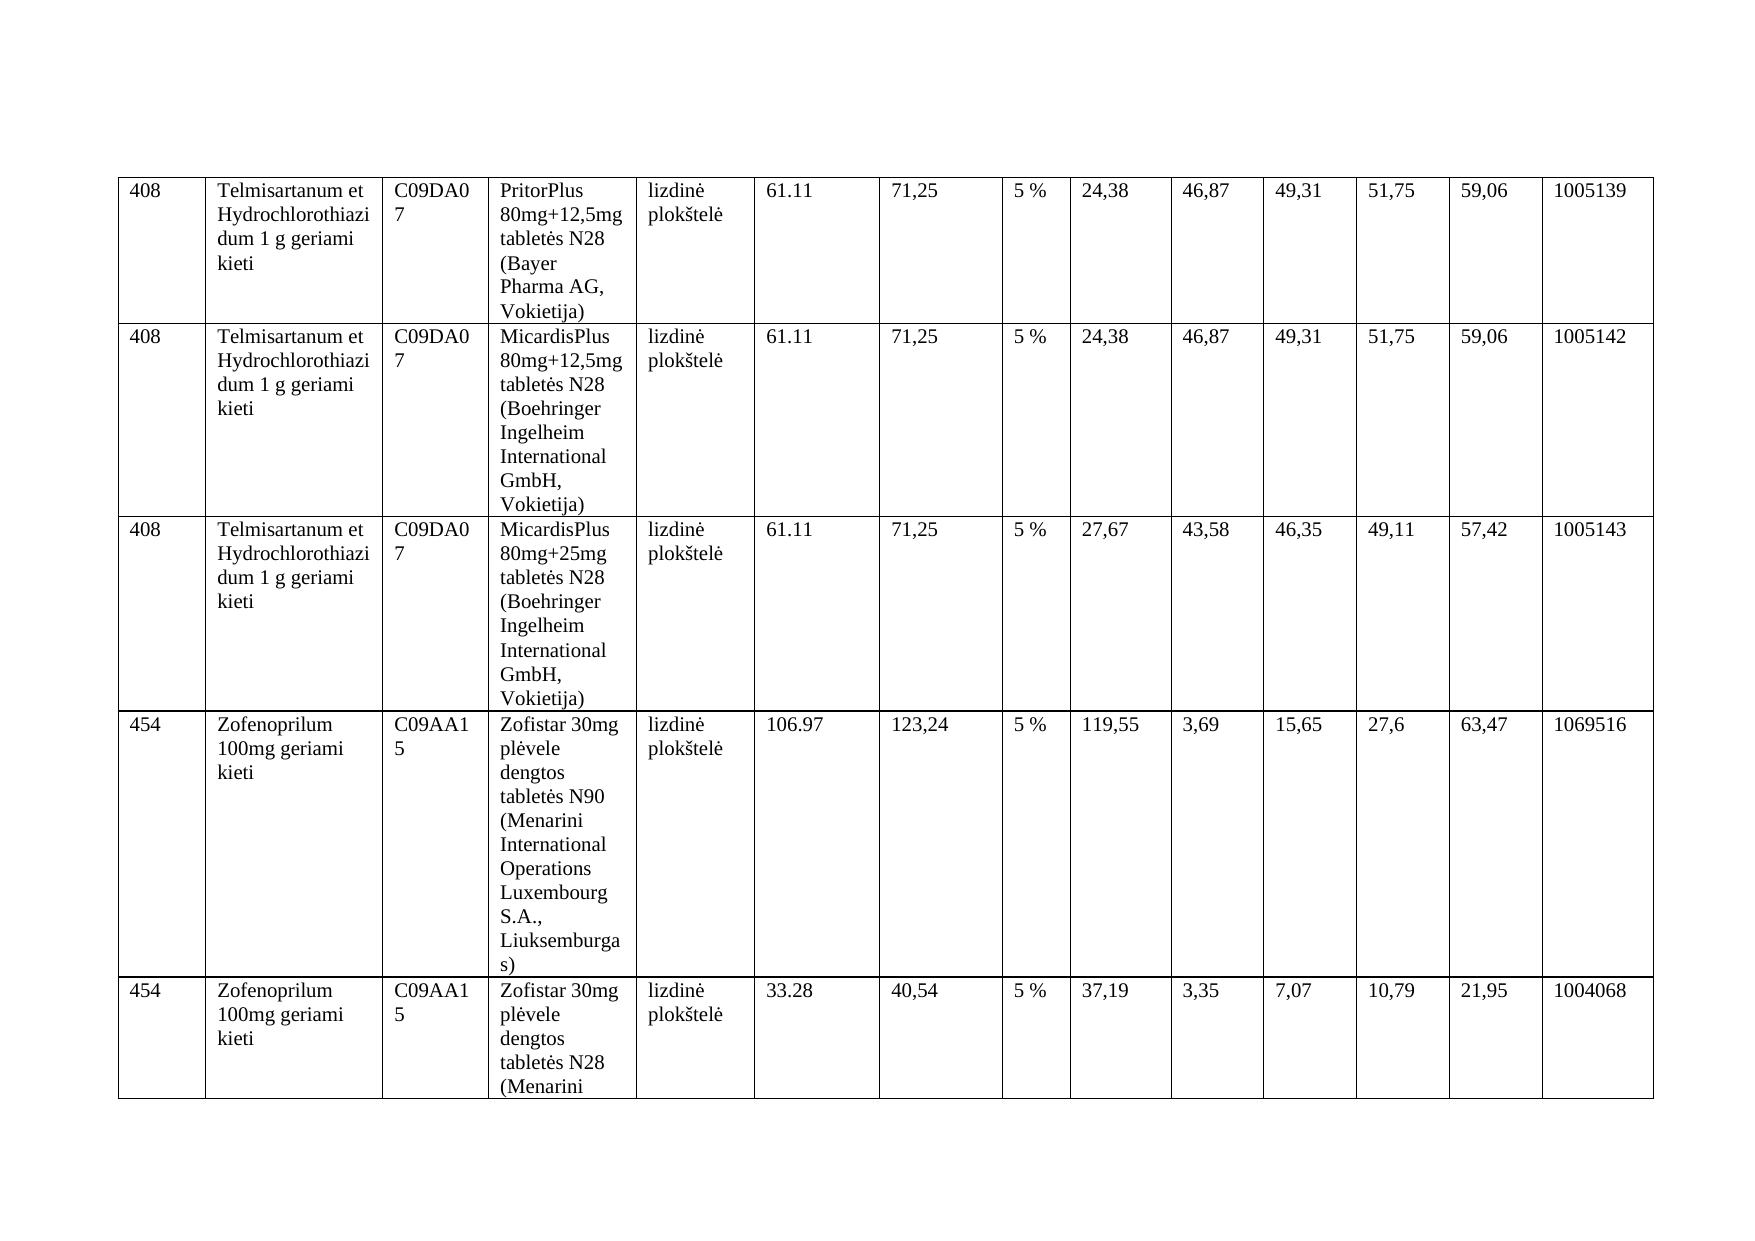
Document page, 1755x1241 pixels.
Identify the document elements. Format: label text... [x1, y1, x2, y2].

table_cell 15,65 [1264, 712, 1356, 976]
table_cell 37,19 [1071, 978, 1171, 1098]
table_cell lizdinė plokštelė [637, 517, 754, 710]
table_cell 7,07 [1264, 978, 1356, 1098]
table_cell C09DA07 [383, 517, 488, 710]
table_cell 63,47 [1450, 712, 1542, 976]
table_cell C09DA07 [383, 178, 488, 323]
table_cell 24,38 [1071, 324, 1171, 516]
table_cell 61.11 [755, 178, 879, 323]
table_cell 51,75 [1357, 178, 1449, 323]
table_cell 49,11 [1357, 517, 1449, 710]
table_cell 49,31 [1264, 178, 1356, 323]
table_cell C09DA07 [383, 324, 488, 516]
table_cell 57,42 [1450, 517, 1542, 710]
table_cell 51,75 [1357, 324, 1449, 516]
table_cell 119,55 [1071, 712, 1171, 976]
table_cell 27,6 [1357, 712, 1449, 976]
table_cell 5 % [1003, 324, 1070, 516]
table_cell 43,58 [1172, 517, 1263, 710]
table_cell 71,25 [880, 178, 1002, 323]
table_cell 5 % [1003, 178, 1070, 323]
table_cell 454 [119, 712, 205, 976]
table_cell 408 [119, 178, 205, 323]
table_cell 454 [119, 978, 205, 1098]
table_cell 49,31 [1264, 324, 1356, 516]
table_cell 408 [119, 324, 205, 516]
table_cell 1005142 [1543, 324, 1653, 516]
table_cell lizdinė plokštelė [637, 178, 754, 323]
table_cell 33.28 [755, 978, 879, 1098]
table_cell 59,06 [1450, 324, 1542, 516]
table_cell 27,67 [1071, 517, 1171, 710]
table_cell Telmisartanum et Hydrochlorothiazidum 1 g geriami kieti [206, 178, 382, 323]
table_cell Zofenoprilum 100mg geriami kieti [206, 978, 382, 1098]
table_cell MicardisPlus 80mg+12,5mg tabletės N28 (Boehringer Ingelheim International GmbH, Vokietija) [489, 324, 636, 516]
table_cell 3,69 [1172, 712, 1263, 976]
table_cell C09AA15 [383, 712, 488, 976]
table_cell 21,95 [1450, 978, 1542, 1098]
table_cell Zofenoprilum 100mg geriami kieti [206, 712, 382, 976]
table_cell 106.97 [755, 712, 879, 976]
table_cell Telmisartanum et Hydrochlorothiazidum 1 g geriami kieti [206, 517, 382, 710]
table_cell 61.11 [755, 517, 879, 710]
table_cell 1005139 [1543, 178, 1653, 323]
table_cell Telmisartanum et Hydrochlorothiazidum 1 g geriami kieti [206, 324, 382, 516]
table_cell 46,35 [1264, 517, 1356, 710]
table_cell Zofistar 30mg plėvele dengtos tabletės N90 (Menarini International Operations Luxembourg S.A., Liuksemburgas) [489, 712, 636, 976]
table_cell 59,06 [1450, 178, 1542, 323]
table_cell Zofistar 30mg plėvele dengtos tabletės N28 (Menarini [489, 978, 636, 1098]
table_cell 1005143 [1543, 517, 1653, 710]
table_cell 5 % [1003, 517, 1070, 710]
table_cell 1004068 [1543, 978, 1653, 1098]
table_cell MicardisPlus 80mg+25mg tabletės N28 (Boehringer Ingelheim International GmbH, Vokietija) [489, 517, 636, 710]
table_cell lizdinė plokštelė [637, 324, 754, 516]
table_cell 1069516 [1543, 712, 1653, 976]
table_cell PritorPlus 80mg+12,5mg tabletės N28 (Bayer Pharma AG, Vokietija) [489, 178, 636, 323]
table_cell 5 % [1003, 712, 1070, 976]
table_cell 408 [119, 517, 205, 710]
table_cell 46,87 [1172, 324, 1263, 516]
table_cell 71,25 [880, 517, 1002, 710]
table_cell 10,79 [1357, 978, 1449, 1098]
table_cell 123,24 [880, 712, 1002, 976]
table_cell lizdinė plokštelė [637, 978, 754, 1098]
table_cell 24,38 [1071, 178, 1171, 323]
table_cell 40,54 [880, 978, 1002, 1098]
table_cell C09AA15 [383, 978, 488, 1098]
table_cell 3,35 [1172, 978, 1263, 1098]
table_cell 71,25 [880, 324, 1002, 516]
table_cell lizdinė plokštelė [637, 712, 754, 976]
table_cell 46,87 [1172, 178, 1263, 323]
table_cell 5 % [1003, 978, 1070, 1098]
table_cell 61.11 [755, 324, 879, 516]
